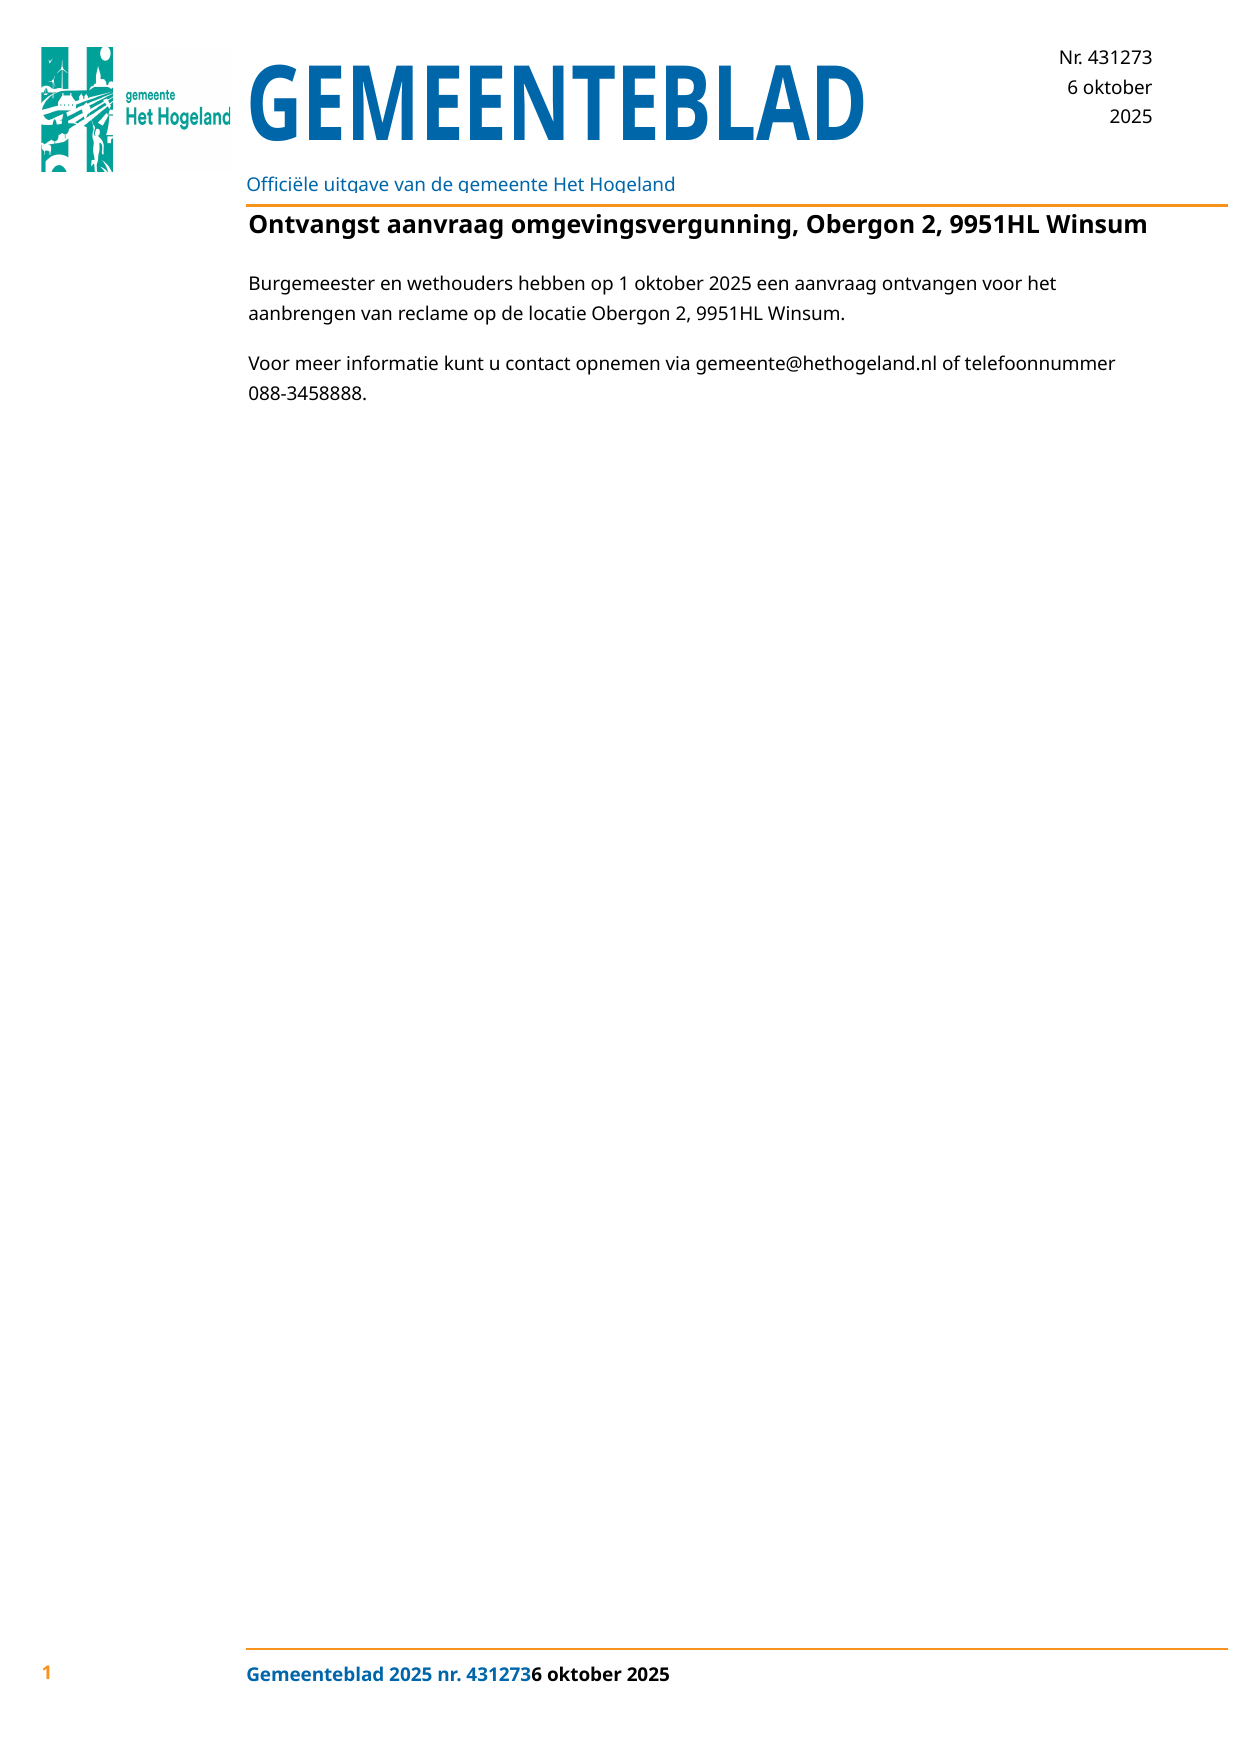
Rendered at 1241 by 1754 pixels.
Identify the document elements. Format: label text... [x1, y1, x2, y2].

text Voor meer informatie kunt u contact opnemen via gemeente@hethogeland.nl of telefoonnummer 088-3458888. [248, 350, 1152, 406]
picture [41, 47, 231, 172]
text Burgemeester en wethouders hebben op 1 oktober 2025 een aanvraag ontvangen voor het aanbrengen van reclame op de locatie Obergon 2, 9951HL Winsum. [248, 270, 1152, 326]
text Ontvangst aanvraag omgevingsvergunning, Obergon 2, 9951HL Winsum [248, 207, 1152, 241]
